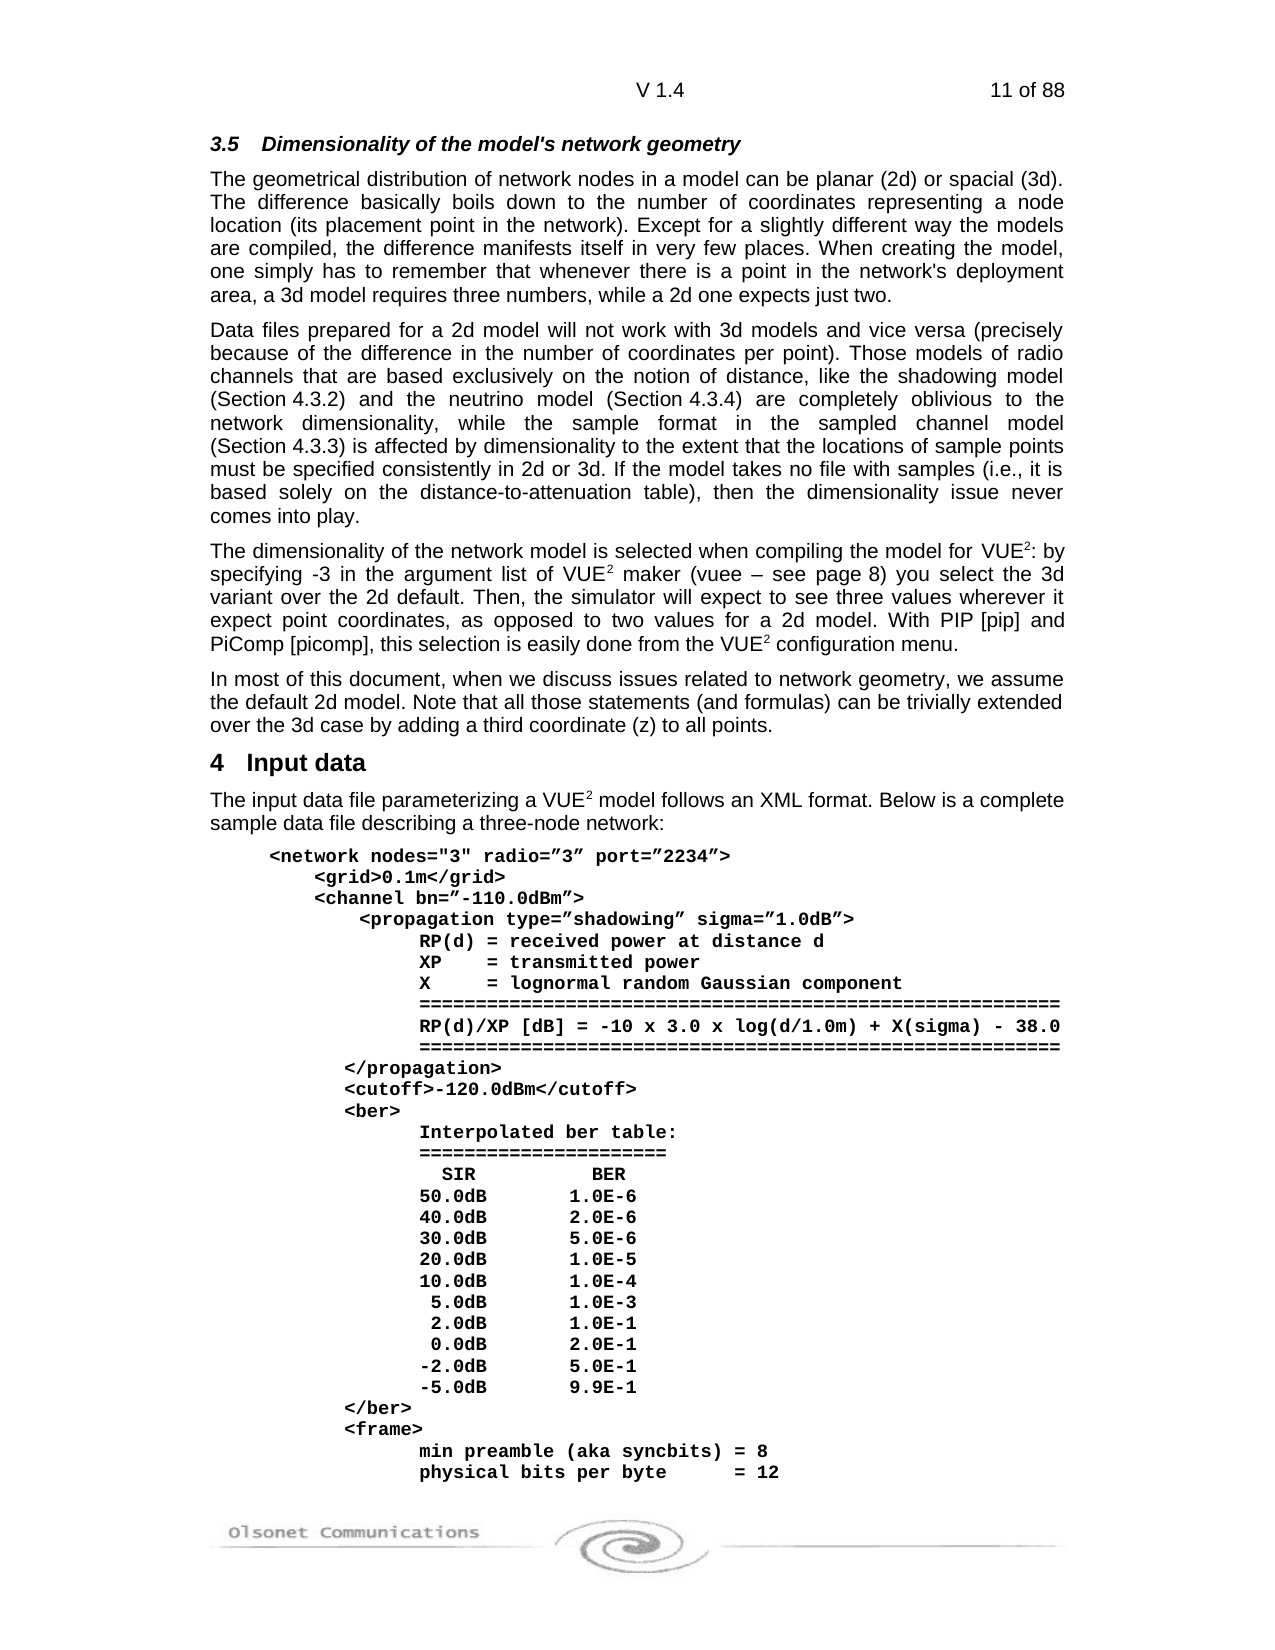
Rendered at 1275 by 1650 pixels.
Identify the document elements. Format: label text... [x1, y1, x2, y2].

text Data files prepared for a 2d model will not work with 3d models and vice versa (precisely because of the difference in the number of coordinates per point). Those models of radio channels that are based exclusively on the notion of distance, like the shadowing model (Section 4.3.2) and the neutrino model (Section 4.3.4) are completely oblivious to the network dimensionality, while the sample format in the sampled channel model (Section 4.3.3) is affected by dimensionality to the extent that the locations of sample points must be specified consistently in 2d or 3d. If the model takes no file with samples (i.e., it is based solely on the distance-to-attenuation table), then the dimensionality issue never comes into play. [210, 318, 1065, 527]
text 5.0dB 1.0E-3 [269, 1293, 1065, 1314]
text The geometrical distribution of network nodes in a model can be planar (2d) or spacial (3d). The difference basically boils down to the number of coordinates representing a node location (its placement point in the network). Except for a slightly different way the models are compiled, the difference manifests itself in very few places. When creating the model, one simply has to remember that whenever there is a point in the network's deployment area, a 3d model requires three numbers, while a 2d one expects just two. [210, 167, 1065, 307]
subtitle Dimensionality of the model's network geometry [210, 132, 1065, 155]
text 20.0dB 1.0E-5 [269, 1250, 1065, 1271]
text X = lognormal random Gaussian component [269, 974, 1065, 995]
text <propagation type=”shadowing” sigma=”1.0dB”> [269, 910, 1065, 931]
text 40.0dB 2.0E-6 [269, 1208, 1065, 1229]
text Interpolated ber table: [269, 1123, 1065, 1144]
text ====================== [269, 1144, 1065, 1165]
text 30.0dB 5.0E-6 [269, 1229, 1065, 1250]
text The dimensionality of the network model is selected when compiling the model for VUE2: by specifying -3 in the argument list of VUE2 maker (vuee – see page 8) you select the 3d variant over the 2d default. Then, the simulator will expect to see three values wherever it expect point coordinates, as opposed to two values for a 2d model. With PIP [pip] and PiComp [picomp], this selection is easily done from the VUE2 configuration menu. [210, 539, 1065, 655]
text ========================================================= [269, 1038, 1065, 1059]
text ========================================================= [269, 995, 1065, 1016]
text In most of this document, when we discuss issues related to network geometry, we assume the default 2d model. Note that all those statements (and formulas) can be trivially extended over the 3d case by adding a third coordinate (z) to all points. [210, 667, 1065, 737]
text RP(d)/XP [dB] = -10 x 3.0 x log(d/1.0m) + X(sigma) - 38.0 [269, 1016, 1065, 1038]
text -5.0dB 9.9E-1 [269, 1378, 1065, 1399]
text <cutoff>-120.0dBm</cutoff> [269, 1080, 1065, 1101]
text </ber> [269, 1399, 1065, 1420]
text 2.0dB 1.0E-1 [269, 1314, 1065, 1335]
text min preamble (aka syncbits) = 8 [269, 1441, 1065, 1463]
text SIR BER [269, 1165, 1065, 1186]
text -2.0dB 5.0E-1 [269, 1356, 1065, 1378]
text physical bits per byte = 12 [269, 1463, 1065, 1484]
text <frame> [269, 1420, 1065, 1441]
picture [210, 1504, 1065, 1596]
text <grid>0.1m</grid> [269, 868, 1065, 889]
text 50.0dB 1.0E-6 [269, 1186, 1065, 1208]
text 10.0dB 1.0E-4 [269, 1271, 1065, 1293]
text <ber> [269, 1101, 1065, 1123]
text </propagation> [269, 1059, 1065, 1080]
text <network nodes="3" radio=”3” port=”2234”> [269, 846, 1065, 868]
text XP = transmitted power [269, 953, 1065, 974]
subtitle Input data [210, 748, 1065, 776]
text 0.0dB 2.0E-1 [269, 1335, 1065, 1356]
text <channel bn=”-110.0dBm”> [269, 889, 1065, 910]
text RP(d) = received power at distance d [269, 931, 1065, 953]
text The input data file parameterizing a VUE2 model follows an XML format. Below is a complete sample data file describing a three-node network: [210, 788, 1065, 835]
